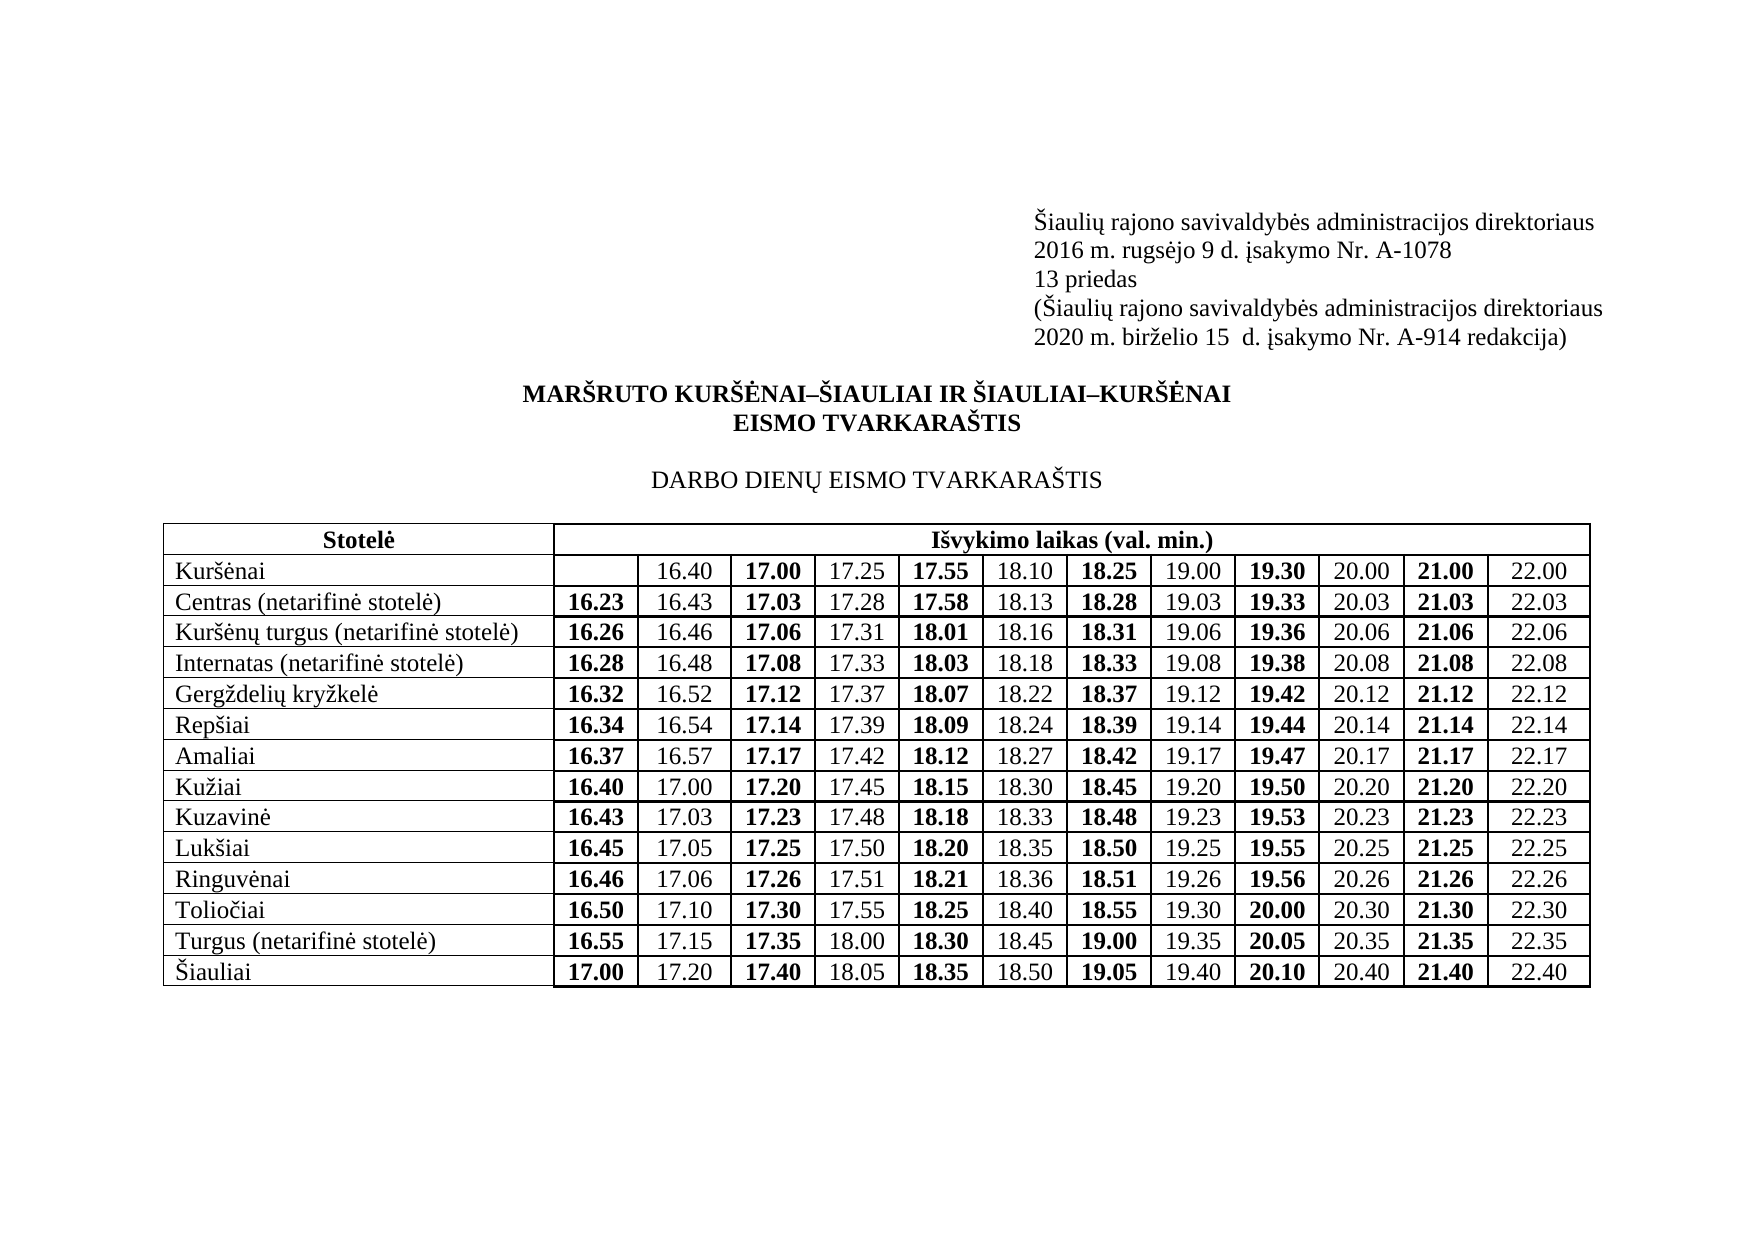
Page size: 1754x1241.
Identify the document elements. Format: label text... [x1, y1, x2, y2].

table_cell 20.23 [1320, 803, 1403, 831]
table_cell 17.48 [816, 803, 898, 831]
table_cell 21.14 [1405, 710, 1487, 739]
table_cell 19.23 [1152, 803, 1234, 831]
table_cell 19.08 [1152, 648, 1234, 677]
table_cell 16.54 [639, 710, 730, 739]
table_cell 21.00 [1405, 556, 1487, 584]
table_cell 19.00 [1152, 556, 1234, 584]
table_cell 16.43 [555, 803, 637, 831]
table_cell 19.00 [1068, 926, 1150, 954]
table_cell 22.06 [1489, 618, 1589, 646]
table_cell 17.20 [732, 772, 814, 800]
table_cell 19.17 [1152, 741, 1234, 769]
table_cell 17.45 [816, 772, 898, 800]
table_cell 18.50 [984, 957, 1066, 985]
table_cell Turgus (netarifinė stotelė) [164, 925, 553, 954]
table_cell Kuzavinė [164, 801, 553, 831]
table_cell 20.06 [1320, 618, 1403, 646]
table_cell 17.28 [816, 587, 898, 615]
table_cell Toliočiai [164, 894, 553, 924]
table_cell 20.12 [1320, 679, 1403, 708]
table_cell 16.57 [639, 741, 730, 769]
table_cell Ringuvėnai [164, 863, 553, 893]
table_cell Lukšiai [164, 832, 553, 862]
table_cell 18.33 [1068, 648, 1150, 677]
table_cell 22.17 [1489, 741, 1589, 769]
table_cell 19.05 [1068, 957, 1150, 985]
table_cell 16.48 [639, 648, 730, 677]
table_cell 18.51 [1068, 864, 1150, 893]
table_cell [555, 556, 637, 584]
table_cell 17.37 [816, 679, 898, 708]
table_cell 16.45 [555, 833, 637, 862]
table_cell 18.50 [1068, 833, 1150, 862]
table_cell 17.12 [732, 679, 814, 708]
table_cell 21.25 [1405, 833, 1487, 862]
table_cell 19.50 [1236, 772, 1318, 800]
table_cell 21.35 [1405, 926, 1487, 954]
table_cell 16.46 [639, 618, 730, 646]
table_cell 21.23 [1405, 803, 1487, 831]
table_cell 18.30 [900, 926, 982, 954]
table_cell 18.42 [1068, 741, 1150, 769]
table_cell 20.00 [1320, 556, 1403, 584]
table_cell 19.38 [1236, 648, 1318, 677]
table_cell 18.27 [984, 741, 1066, 769]
text 2020 m. birželio 15 d. įsakymo Nr. A-914 redakcija) [1034, 322, 1636, 350]
table_cell 16.26 [555, 618, 637, 646]
table_cell 17.03 [732, 587, 814, 615]
table_cell 20.20 [1320, 772, 1403, 800]
table_cell 19.55 [1236, 833, 1318, 862]
table_cell 18.25 [900, 895, 982, 924]
table_cell 17.00 [639, 772, 730, 800]
table_cell 17.23 [732, 803, 814, 831]
text MARŠRUTO KURŠĖNAI–ŠIAULIAI IR ŠIAULIAI–KURŠĖNAI [118, 379, 1636, 408]
table_cell 19.26 [1152, 864, 1234, 893]
table_cell 22.30 [1489, 895, 1589, 924]
table_cell 19.06 [1152, 618, 1234, 646]
table_cell 18.03 [900, 648, 982, 677]
table_cell 21.03 [1405, 587, 1487, 615]
table_cell 20.10 [1236, 957, 1318, 985]
table_cell Amaliai [164, 740, 553, 769]
table_cell 18.35 [900, 957, 982, 985]
table_cell 17.10 [639, 895, 730, 924]
table_cell 18.24 [984, 710, 1066, 739]
table_cell 17.08 [732, 648, 814, 677]
table_cell 18.30 [984, 772, 1066, 800]
table_cell 18.20 [900, 833, 982, 862]
table_cell 22.26 [1489, 864, 1589, 893]
table_cell 17.06 [732, 618, 814, 646]
table_cell 20.30 [1320, 895, 1403, 924]
table_cell 20.05 [1236, 926, 1318, 954]
table_cell 19.30 [1152, 895, 1234, 924]
table_cell 17.03 [639, 803, 730, 831]
table_cell 19.36 [1236, 618, 1318, 646]
table_cell 20.35 [1320, 926, 1403, 954]
table_cell 20.08 [1320, 648, 1403, 677]
table_cell 16.23 [555, 587, 637, 615]
table_cell 18.18 [900, 803, 982, 831]
table_cell 18.10 [984, 556, 1066, 584]
table_cell 18.35 [984, 833, 1066, 862]
table_cell 22.12 [1489, 679, 1589, 708]
table_cell 22.23 [1489, 803, 1589, 831]
table_cell 17.30 [732, 895, 814, 924]
table_cell 18.13 [984, 587, 1066, 615]
table_cell 17.50 [816, 833, 898, 862]
table_cell Šiauliai [164, 956, 553, 985]
table_cell 21.06 [1405, 618, 1487, 646]
table_cell 20.17 [1320, 741, 1403, 769]
table_cell 19.03 [1152, 587, 1234, 615]
table_cell 18.28 [1068, 587, 1150, 615]
table_cell 18.01 [900, 618, 982, 646]
text DARBO DIENŲ EISMO TVARKARAŠTIS [118, 465, 1636, 494]
table_cell 17.26 [732, 864, 814, 893]
table_cell 18.16 [984, 618, 1066, 646]
table_cell 17.58 [900, 587, 982, 615]
table_cell 19.47 [1236, 741, 1318, 769]
table_cell 17.00 [732, 556, 814, 584]
table_cell 20.25 [1320, 833, 1403, 862]
table_cell 18.25 [1068, 556, 1150, 584]
table_cell 19.14 [1152, 710, 1234, 739]
table_header Stotelė [164, 524, 553, 554]
text EISMO TVARKARAŠTIS [118, 408, 1636, 437]
table_cell 16.37 [555, 741, 637, 769]
table_cell 18.22 [984, 679, 1066, 708]
text (Šiaulių rajono savivaldybės administracijos direktoriaus [1034, 293, 1636, 322]
table_cell 21.20 [1405, 772, 1487, 800]
table_cell 19.40 [1152, 957, 1234, 985]
table_cell 20.40 [1320, 957, 1403, 985]
table_cell 17.31 [816, 618, 898, 646]
table_cell 18.18 [984, 648, 1066, 677]
table_cell 16.52 [639, 679, 730, 708]
table_cell 17.55 [900, 556, 982, 584]
table_cell 18.48 [1068, 803, 1150, 831]
table_cell 19.42 [1236, 679, 1318, 708]
table_cell 21.40 [1405, 957, 1487, 985]
table_cell 19.12 [1152, 679, 1234, 708]
table_cell 22.20 [1489, 772, 1589, 800]
table_cell 16.32 [555, 679, 637, 708]
table_cell 16.43 [639, 587, 730, 615]
text Šiaulių rajono savivaldybės administracijos direktoriaus [1034, 207, 1636, 235]
table_cell 19.44 [1236, 710, 1318, 739]
table_cell 18.33 [984, 803, 1066, 831]
table_cell 20.14 [1320, 710, 1403, 739]
table_cell 19.25 [1152, 833, 1234, 862]
table_cell 19.53 [1236, 803, 1318, 831]
table_cell 22.40 [1489, 957, 1589, 985]
table_cell 17.20 [639, 957, 730, 985]
table_cell 17.05 [639, 833, 730, 862]
table_cell 16.40 [555, 772, 637, 800]
table_cell 18.36 [984, 864, 1066, 893]
table_cell 22.25 [1489, 833, 1589, 862]
table_cell 18.39 [1068, 710, 1150, 739]
table_cell 17.55 [816, 895, 898, 924]
table_cell 17.15 [639, 926, 730, 954]
table_cell 17.06 [639, 864, 730, 893]
table_cell 17.40 [732, 957, 814, 985]
table_cell 22.00 [1489, 556, 1589, 584]
table_cell 19.33 [1236, 587, 1318, 615]
table_cell 18.45 [984, 926, 1066, 954]
table_cell 19.56 [1236, 864, 1318, 893]
table_cell 16.50 [555, 895, 637, 924]
table_cell 16.34 [555, 710, 637, 739]
table_cell 22.35 [1489, 926, 1589, 954]
table_cell 17.39 [816, 710, 898, 739]
table_cell 18.09 [900, 710, 982, 739]
table_cell 18.37 [1068, 679, 1150, 708]
table_cell Kužiai [164, 771, 553, 800]
table_cell 20.26 [1320, 864, 1403, 893]
table_cell 18.15 [900, 772, 982, 800]
table_cell 17.33 [816, 648, 898, 677]
table_cell 22.08 [1489, 648, 1589, 677]
table_cell 19.35 [1152, 926, 1234, 954]
table_cell Repšiai [164, 709, 553, 739]
table_cell 17.25 [816, 556, 898, 584]
table_cell 16.46 [555, 864, 637, 893]
text 13 priedas [1034, 264, 1636, 293]
table_cell 18.21 [900, 864, 982, 893]
table_cell 18.12 [900, 741, 982, 769]
table_cell 16.40 [639, 556, 730, 584]
table_cell 17.14 [732, 710, 814, 739]
table_cell 18.55 [1068, 895, 1150, 924]
table_cell 18.40 [984, 895, 1066, 924]
table_header Išvykimo laikas (val. min.) [555, 525, 1589, 554]
table_cell 16.28 [555, 648, 637, 677]
table_cell 21.30 [1405, 895, 1487, 924]
table_cell 17.17 [732, 741, 814, 769]
table_cell 22.14 [1489, 710, 1589, 739]
table_cell 21.17 [1405, 741, 1487, 769]
table_cell 17.00 [555, 957, 637, 985]
table_cell 18.45 [1068, 772, 1150, 800]
table_cell 22.03 [1489, 587, 1589, 615]
table_cell 18.05 [816, 957, 898, 985]
table_cell 17.42 [816, 741, 898, 769]
table_cell 21.12 [1405, 679, 1487, 708]
table_cell Centras (netarifinė stotelė) [164, 586, 553, 615]
table_cell 18.31 [1068, 618, 1150, 646]
text 2016 m. rugsėjo 9 d. įsakymo Nr. A-1078 [1034, 235, 1636, 264]
table_cell 19.20 [1152, 772, 1234, 800]
table_cell Internatas (netarifinė stotelė) [164, 647, 553, 677]
table_cell 21.26 [1405, 864, 1487, 893]
table_cell 21.08 [1405, 648, 1487, 677]
table_cell 18.07 [900, 679, 982, 708]
table_cell Kuršėnų turgus (netarifinė stotelė) [164, 616, 553, 646]
table_cell Gergždelių kryžkelė [164, 678, 553, 708]
table_cell 16.55 [555, 926, 637, 954]
table_cell 19.30 [1236, 556, 1318, 584]
table_cell 18.00 [816, 926, 898, 954]
table_cell Kuršėnai [164, 555, 553, 584]
table_cell 20.03 [1320, 587, 1403, 615]
table_cell 20.00 [1236, 895, 1318, 924]
table_cell 17.51 [816, 864, 898, 893]
table_cell 17.35 [732, 926, 814, 954]
table_cell 17.25 [732, 833, 814, 862]
